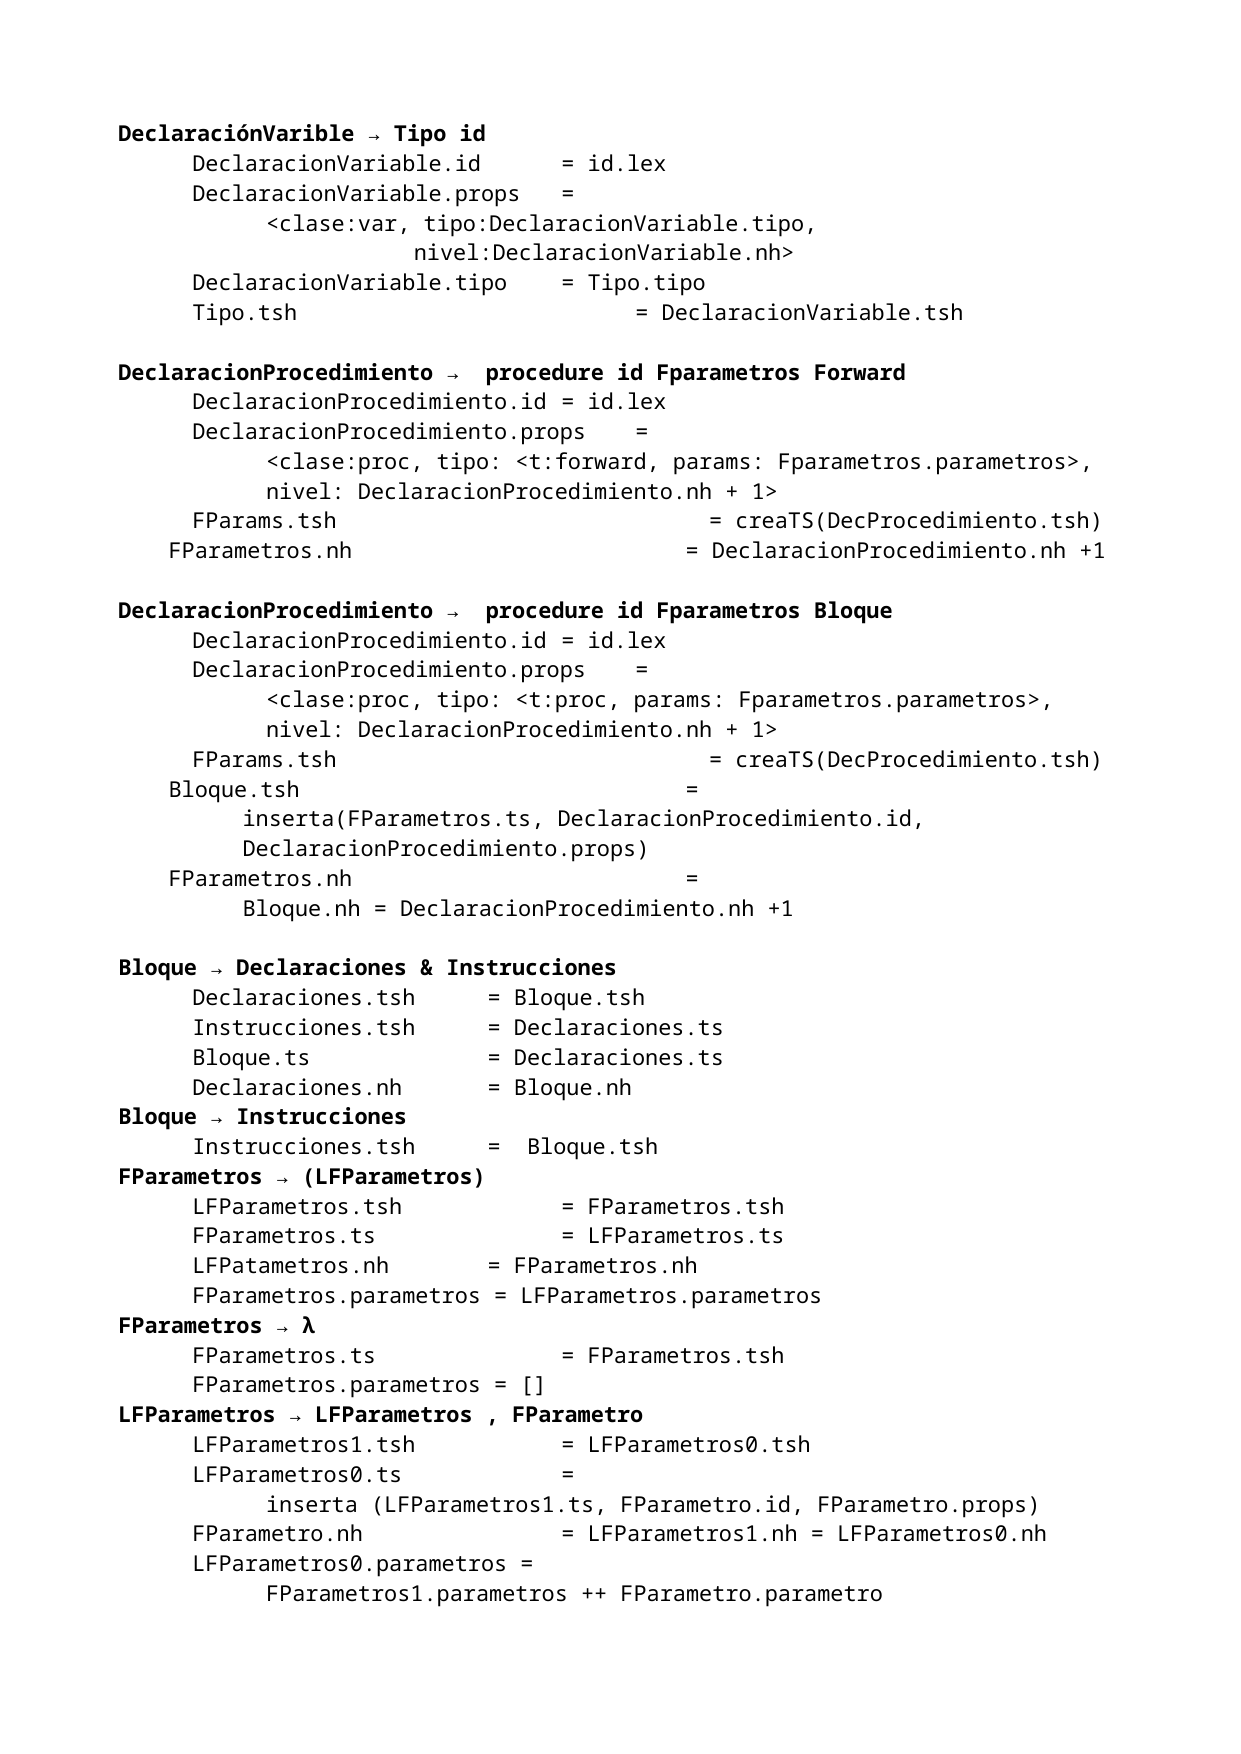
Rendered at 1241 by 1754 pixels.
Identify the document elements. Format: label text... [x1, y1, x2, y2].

text LFParametros0.parametros = [118, 1548, 1122, 1578]
text DeclaracionVariable.tipo = Tipo.tipo [118, 267, 1122, 297]
text FParametros.parametros = LFParametros.parametros [118, 1280, 1122, 1310]
text <clase:proc, tipo: <t:proc, params: Fparametros.parametros>, [118, 684, 1122, 714]
text FParams.tsh = creaTS(DecProcedimiento.tsh) [118, 505, 1122, 535]
text LFParametros.tsh = FParametros.tsh [118, 1191, 1122, 1220]
text Instrucciones.tsh = Bloque.tsh [118, 1131, 1122, 1161]
text Declaraciones.nh = Bloque.nh [118, 1071, 1122, 1101]
text LFParametros1.tsh = LFParametros0.tsh [118, 1429, 1122, 1459]
text Declaraciones.tsh = Bloque.tsh [118, 982, 1122, 1012]
text LFParametros → LFParametros , FParametro [118, 1399, 1122, 1429]
text DeclaraciónVarible → Tipo id [118, 118, 1122, 148]
text Bloque.nh = DeclaracionProcedimiento.nh +1 [168, 893, 1122, 922]
text Bloque.tsh = [168, 773, 1122, 803]
text DeclaracionProcedimiento.id = id.lex [118, 386, 1122, 416]
text LFPatametros.nh = FParametros.nh [118, 1250, 1122, 1280]
text LFParametros0.ts = [118, 1459, 1122, 1488]
text FParametros → (LFParametros) [118, 1161, 1122, 1191]
text DeclaracionProcedimiento.props = [118, 416, 1122, 446]
text DeclaracionVariable.props = [118, 178, 1122, 207]
text nivel: DeclaracionProcedimiento.nh + 1> [118, 714, 1122, 744]
text nivel: DeclaracionProcedimiento.nh + 1> [118, 476, 1122, 505]
text Bloque → Instrucciones [118, 1101, 1122, 1131]
text <clase:proc, tipo: <t:forward, params: Fparametros.parametros>, [118, 446, 1122, 476]
text FParametros.ts = LFParametros.ts [118, 1220, 1122, 1250]
text FParametros.nh = [168, 863, 1122, 893]
text FParams.tsh = creaTS(DecProcedimiento.tsh) [118, 744, 1122, 773]
text Bloque → Declaraciones & Instrucciones [118, 952, 1122, 982]
text DeclaracionProcedimiento.props = [118, 654, 1122, 684]
text Instrucciones.tsh = Declaraciones.ts [118, 1012, 1122, 1042]
text DeclaracionProcedimiento → procedure id Fparametros Forward [118, 356, 1122, 386]
text FParametros.parametros = [] [118, 1369, 1122, 1399]
text DeclaracionVariable.id = id.lex [118, 148, 1122, 178]
text FParametros → λ [118, 1310, 1122, 1339]
text inserta(FParametros.ts, DeclaracionProcedimiento.id, DeclaracionProcedimiento.props) [168, 803, 1122, 863]
text Tipo.tsh = DeclaracionVariable.tsh [118, 297, 1122, 327]
text FParametros.ts = FParametros.tsh [118, 1339, 1122, 1369]
text inserta (LFParametros1.ts, FParametro.id, FParametro.props) [118, 1488, 1122, 1518]
text Bloque.ts = Declaraciones.ts [118, 1042, 1122, 1071]
text DeclaracionProcedimiento.id = id.lex [118, 624, 1122, 654]
text <clase:var, tipo:DeclaracionVariable.tipo, nivel:DeclaracionVariable.nh> [118, 207, 1122, 267]
text FParametro.nh = LFParametros1.nh = LFParametros0.nh [118, 1518, 1122, 1548]
text FParametros.nh = DeclaracionProcedimiento.nh +1 [168, 535, 1122, 565]
text FParametros1.parametros ++ FParametro.parametro [118, 1578, 1122, 1608]
text DeclaracionProcedimiento → procedure id Fparametros Bloque [118, 595, 1122, 624]
